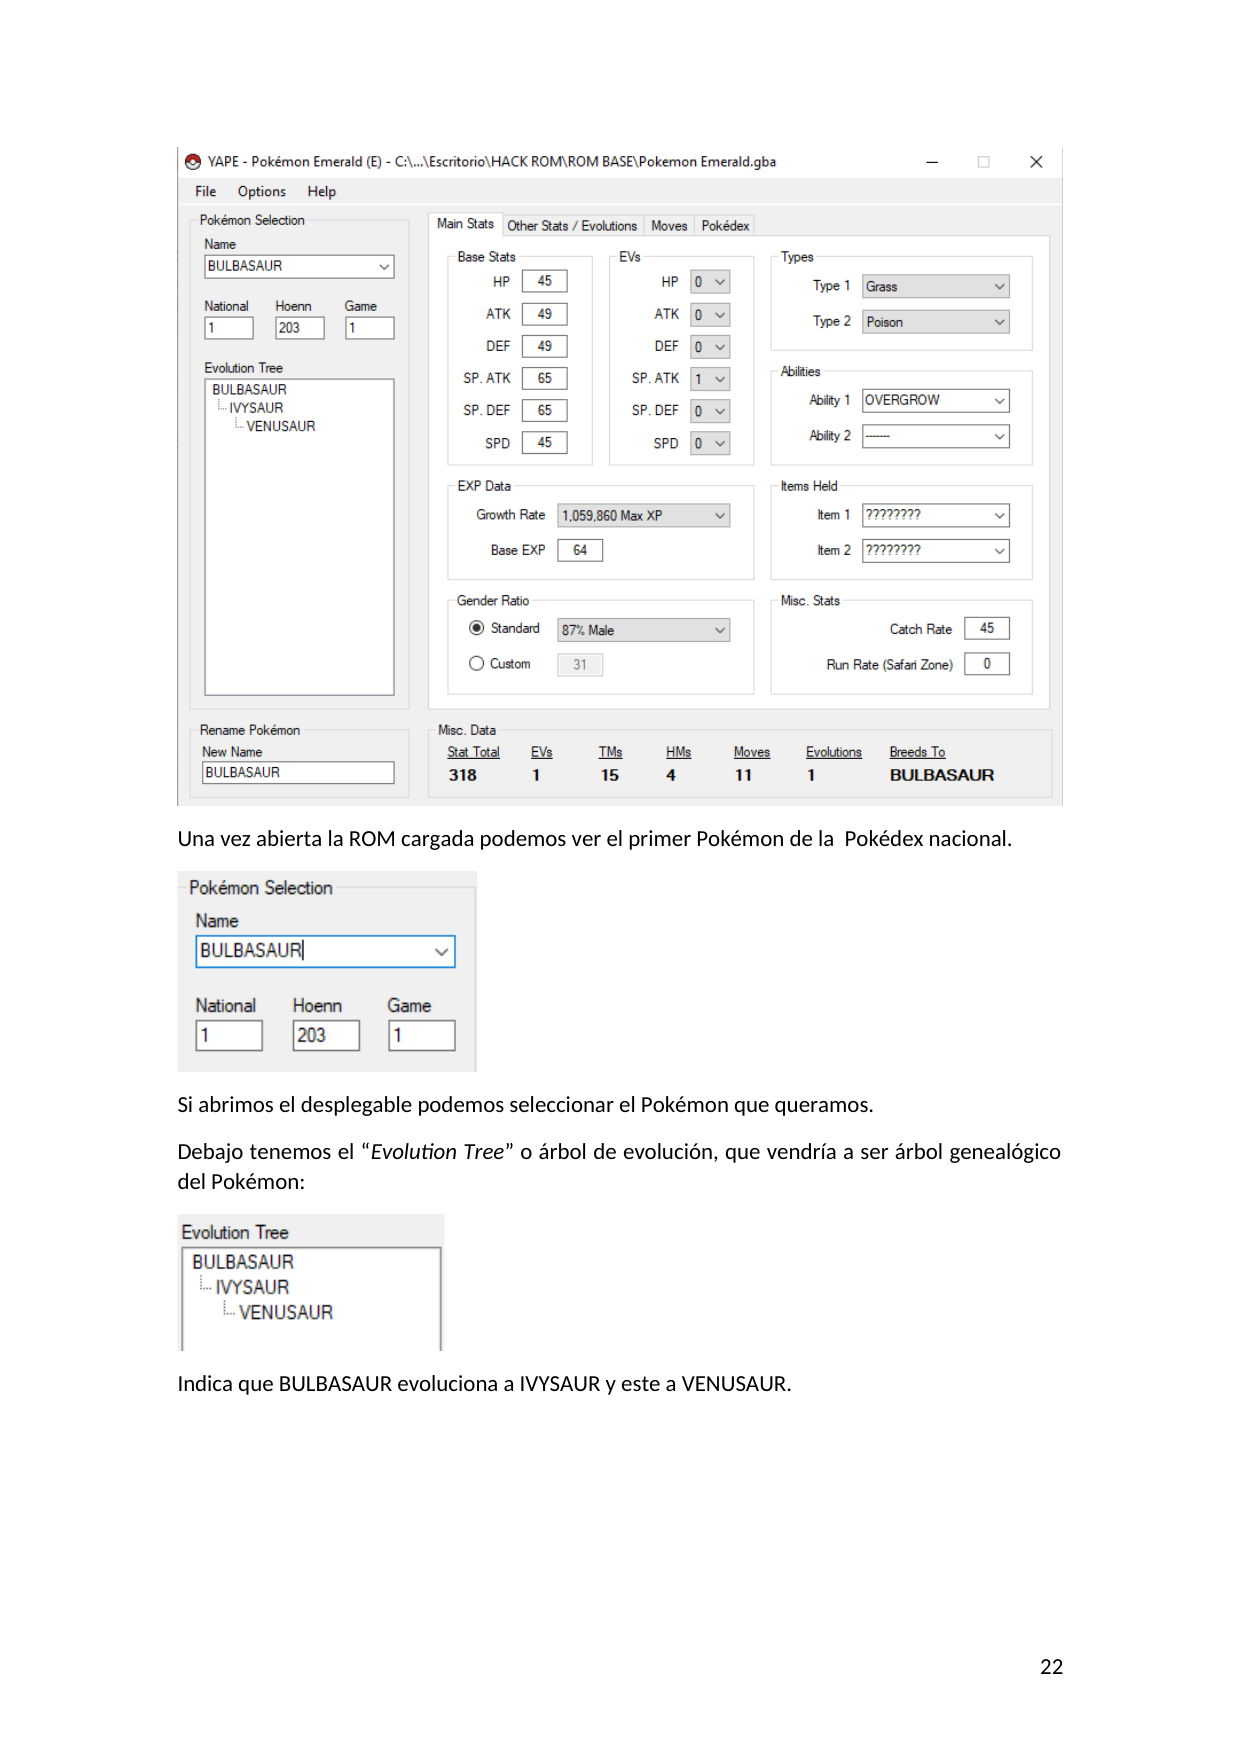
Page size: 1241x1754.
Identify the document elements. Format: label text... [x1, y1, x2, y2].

text Indica que BULBASAUR evoluciona a IVYSAUR y este a VENUSAUR. [177, 1369, 1063, 1397]
picture [177, 871, 478, 1072]
picture [177, 1214, 445, 1351]
text Una vez abierta la ROM cargada podemos ver el primer Pokémon de la Pokédex nacional. [177, 824, 1063, 853]
text Si abrimos el desplegable podemos seleccionar el Pokémon que queramos. [177, 1090, 1063, 1118]
text Debajo tenemos el “Evolution Tree” o árbol de evolución, que vendría a ser árbol genealógico del Pokémon: [177, 1137, 1063, 1195]
picture [177, 147, 1063, 806]
